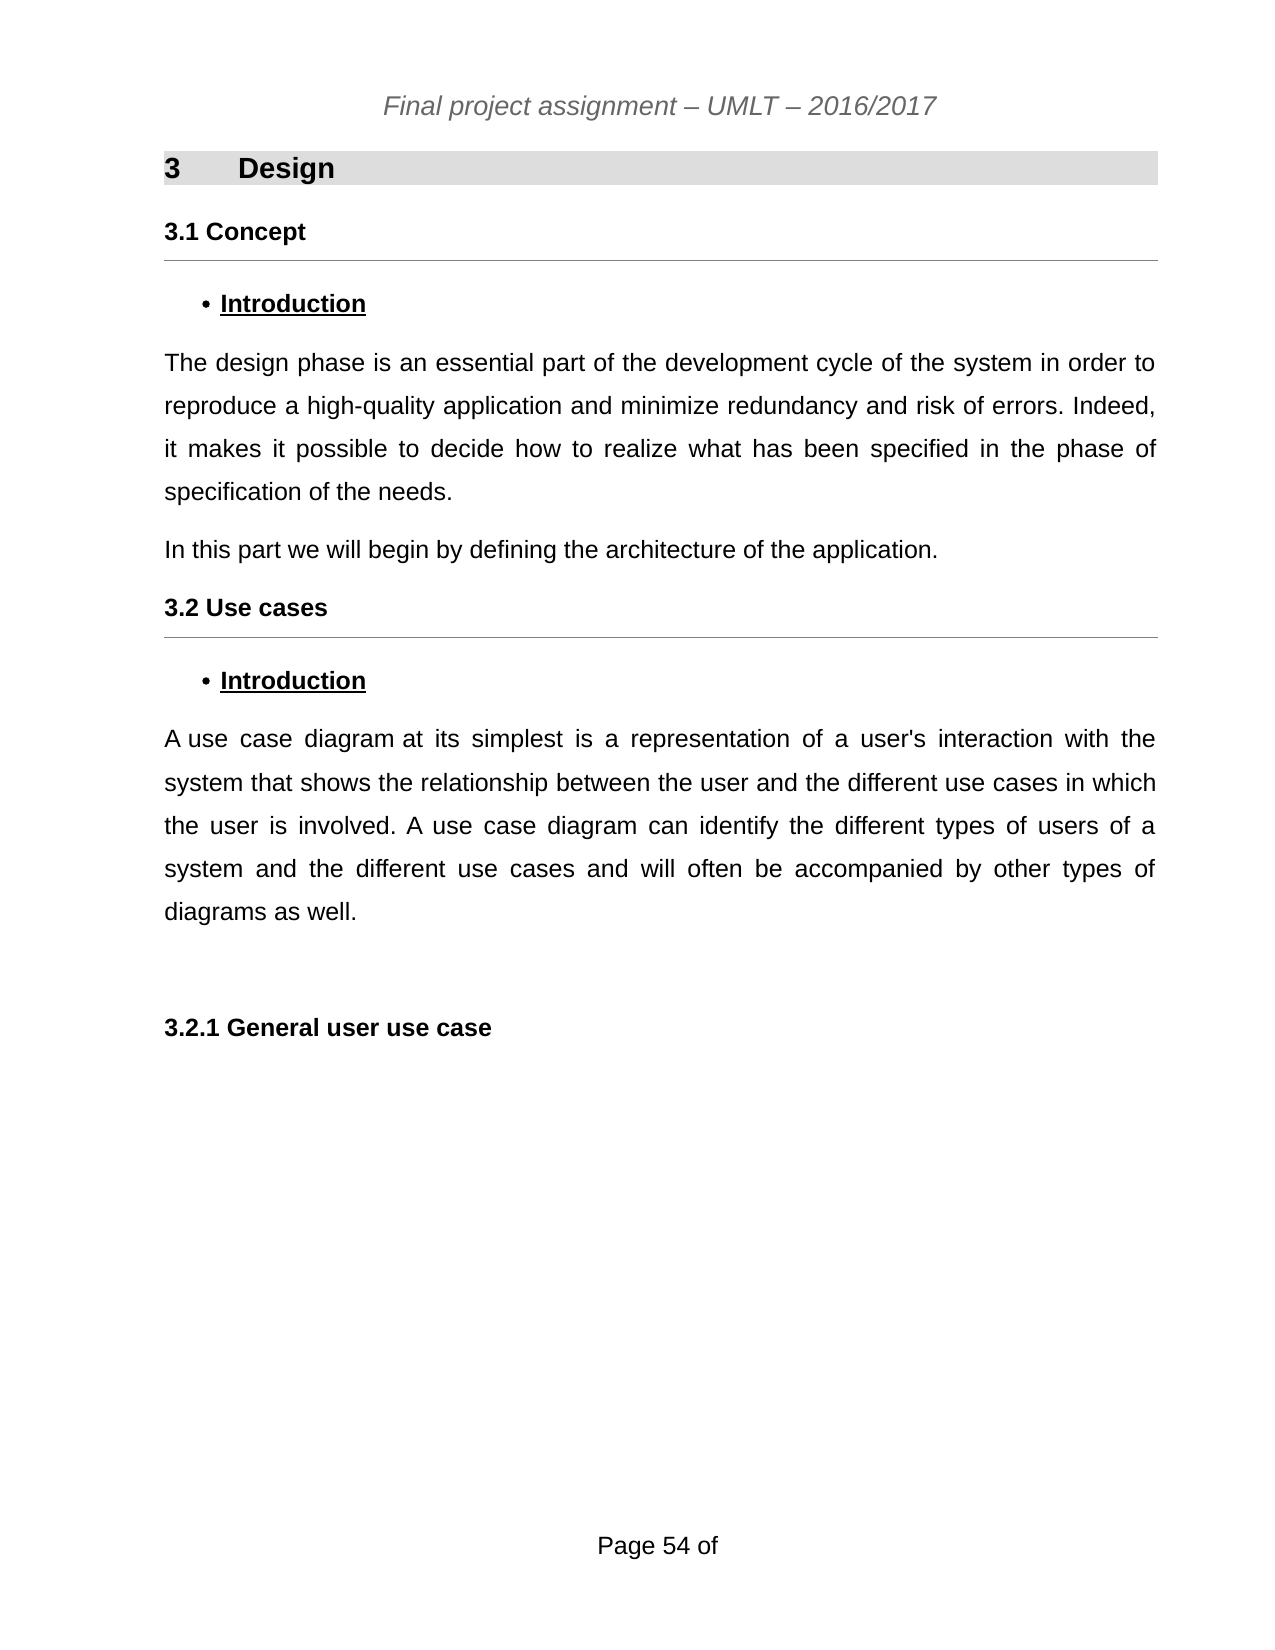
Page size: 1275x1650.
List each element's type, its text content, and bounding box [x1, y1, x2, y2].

subtitle 3.1 Concept [164, 217, 1158, 245]
list Introduction [202, 666, 1158, 695]
subtitle 3.2 Use cases [164, 593, 1158, 622]
list Introduction [202, 289, 1158, 318]
text In this part we will begin by defining the architecture of the application. [164, 535, 1158, 564]
text A use case diagram at its simplest is a representation of a user's interaction with the system that shows the relationship between the user and the different use cases in which the user is involved. A use case diagram can identify the different types of users of a system and the different use cases and will often be accompanied by other types of diagrams as well. [164, 724, 1158, 926]
subtitle 3 Design [164, 151, 1158, 185]
subtitle 3.2.1 General user use case [164, 1013, 1158, 1042]
text The design phase is an essential part of the development cycle of the system in order to reproduce a high-quality application and minimize redundancy and risk of errors. Indeed, it makes it possible to decide how to realize what has been specified in the phase of specification of the needs. [164, 348, 1158, 506]
